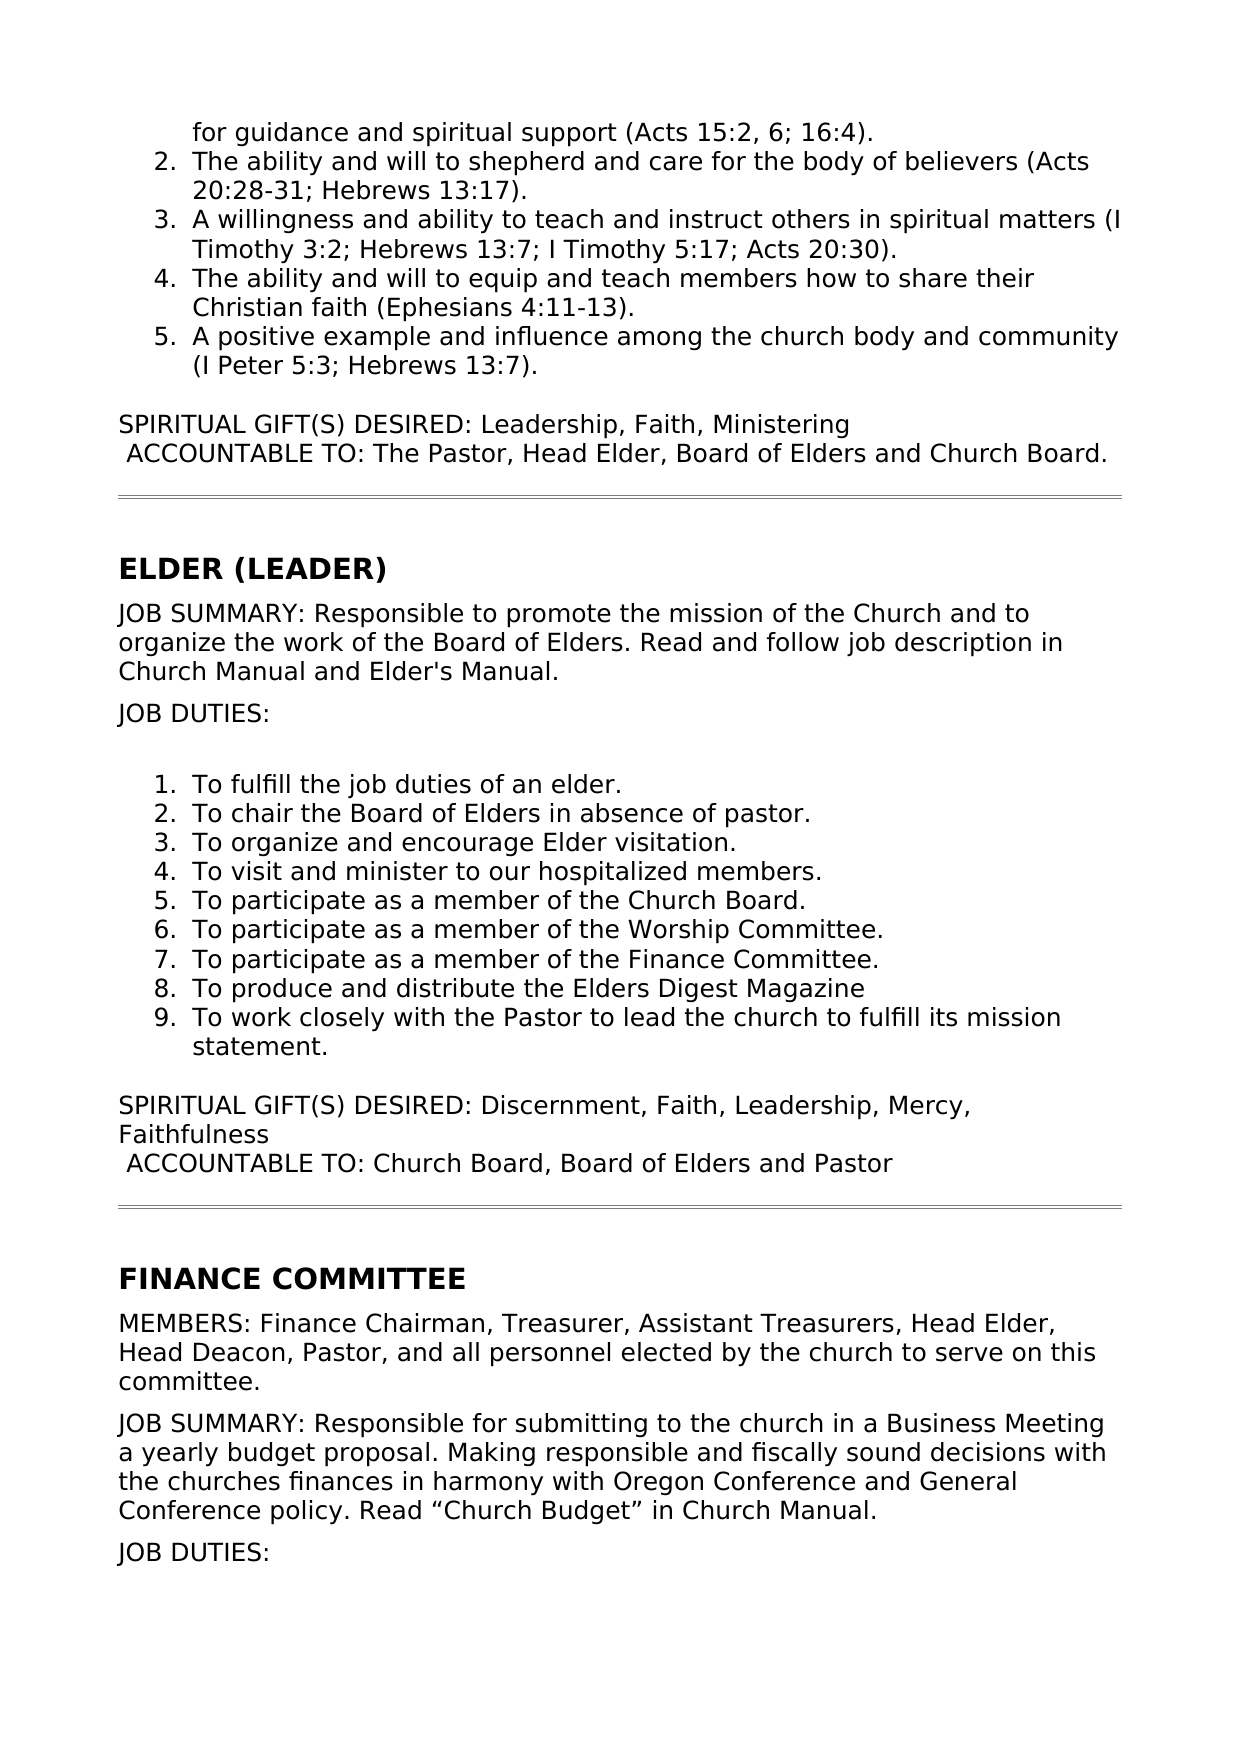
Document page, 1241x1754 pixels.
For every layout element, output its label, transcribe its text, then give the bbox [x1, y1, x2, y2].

text MEMBERS: Finance Chairman, Treasurer, Assistant Treasurers, Head Elder, Head Deacon, Pastor, and all personnel elected by the church to serve on this committee. [118, 1309, 1122, 1396]
list To visit and minister to our hospitalized members. [177, 857, 1122, 887]
list To participate as a member of the Finance Committee. [177, 945, 1122, 974]
subtitle ELDER (LEADER) [118, 552, 1122, 586]
text JOB SUMMARY: Responsible for submitting to the church in a Business Meeting a yearly budget proposal. Making responsible and fiscally sound decisions with the churches finances in harmony with Oregon Conference and General Conference policy. Read “Church Budget” in Church Manual. [118, 1409, 1122, 1526]
text JOB DUTIES: [118, 699, 1122, 728]
list A willingness and ability to teach and instruct others in spiritual matters (I Timothy 3:2; Hebrews 13:7; I Timothy 5:17; Acts 20:30). [177, 206, 1122, 264]
list The ability and will to equip and teach members how to share their Christian faith (Ephesians 4:11-13). [177, 264, 1122, 322]
list for guidance and spiritual support (Acts 15:2, 6; 16:4). [177, 118, 1122, 147]
list To participate as a member of the Church Board. [177, 887, 1122, 916]
text SPIRITUAL GIFT(S) DESIRED: Leadership, Faith, Ministering ACCOUNTABLE TO: The Pastor, Head Elder, Board of Elders and Church Board. [118, 410, 1122, 468]
list A positive example and influence among the church body and community (I Peter 5:3; Hebrews 13:7). [177, 322, 1122, 381]
list To work closely with the Pastor to lead the church to fulfill its mission statement. [177, 1003, 1122, 1062]
text JOB SUMMARY: Responsible to promote the mission of the Church and to organize the work of the Board of Elders. Read and follow job description in Church Manual and Elder's Manual. [118, 599, 1122, 686]
list To fulfill the job duties of an elder. [177, 770, 1122, 799]
list To chair the Board of Elders in absence of pastor. [177, 799, 1122, 828]
list To organize and encourage Elder visitation. [177, 828, 1122, 857]
list The ability and will to shepherd and care for the body of believers (Acts 20:28-31; Hebrews 13:17). [177, 147, 1122, 206]
text SPIRITUAL GIFT(S) DESIRED: Discernment, Faith, Leadership, Mercy, Faithfulness ACCOUNTABLE TO: Church Board, Board of Elders and Pastor [118, 1091, 1122, 1178]
list To produce and distribute the Elders Digest Magazine [177, 974, 1122, 1003]
subtitle FINANCE COMMITTEE [118, 1262, 1122, 1296]
text JOB DUTIES: [118, 1538, 1122, 1567]
list To participate as a member of the Worship Committee. [177, 916, 1122, 945]
